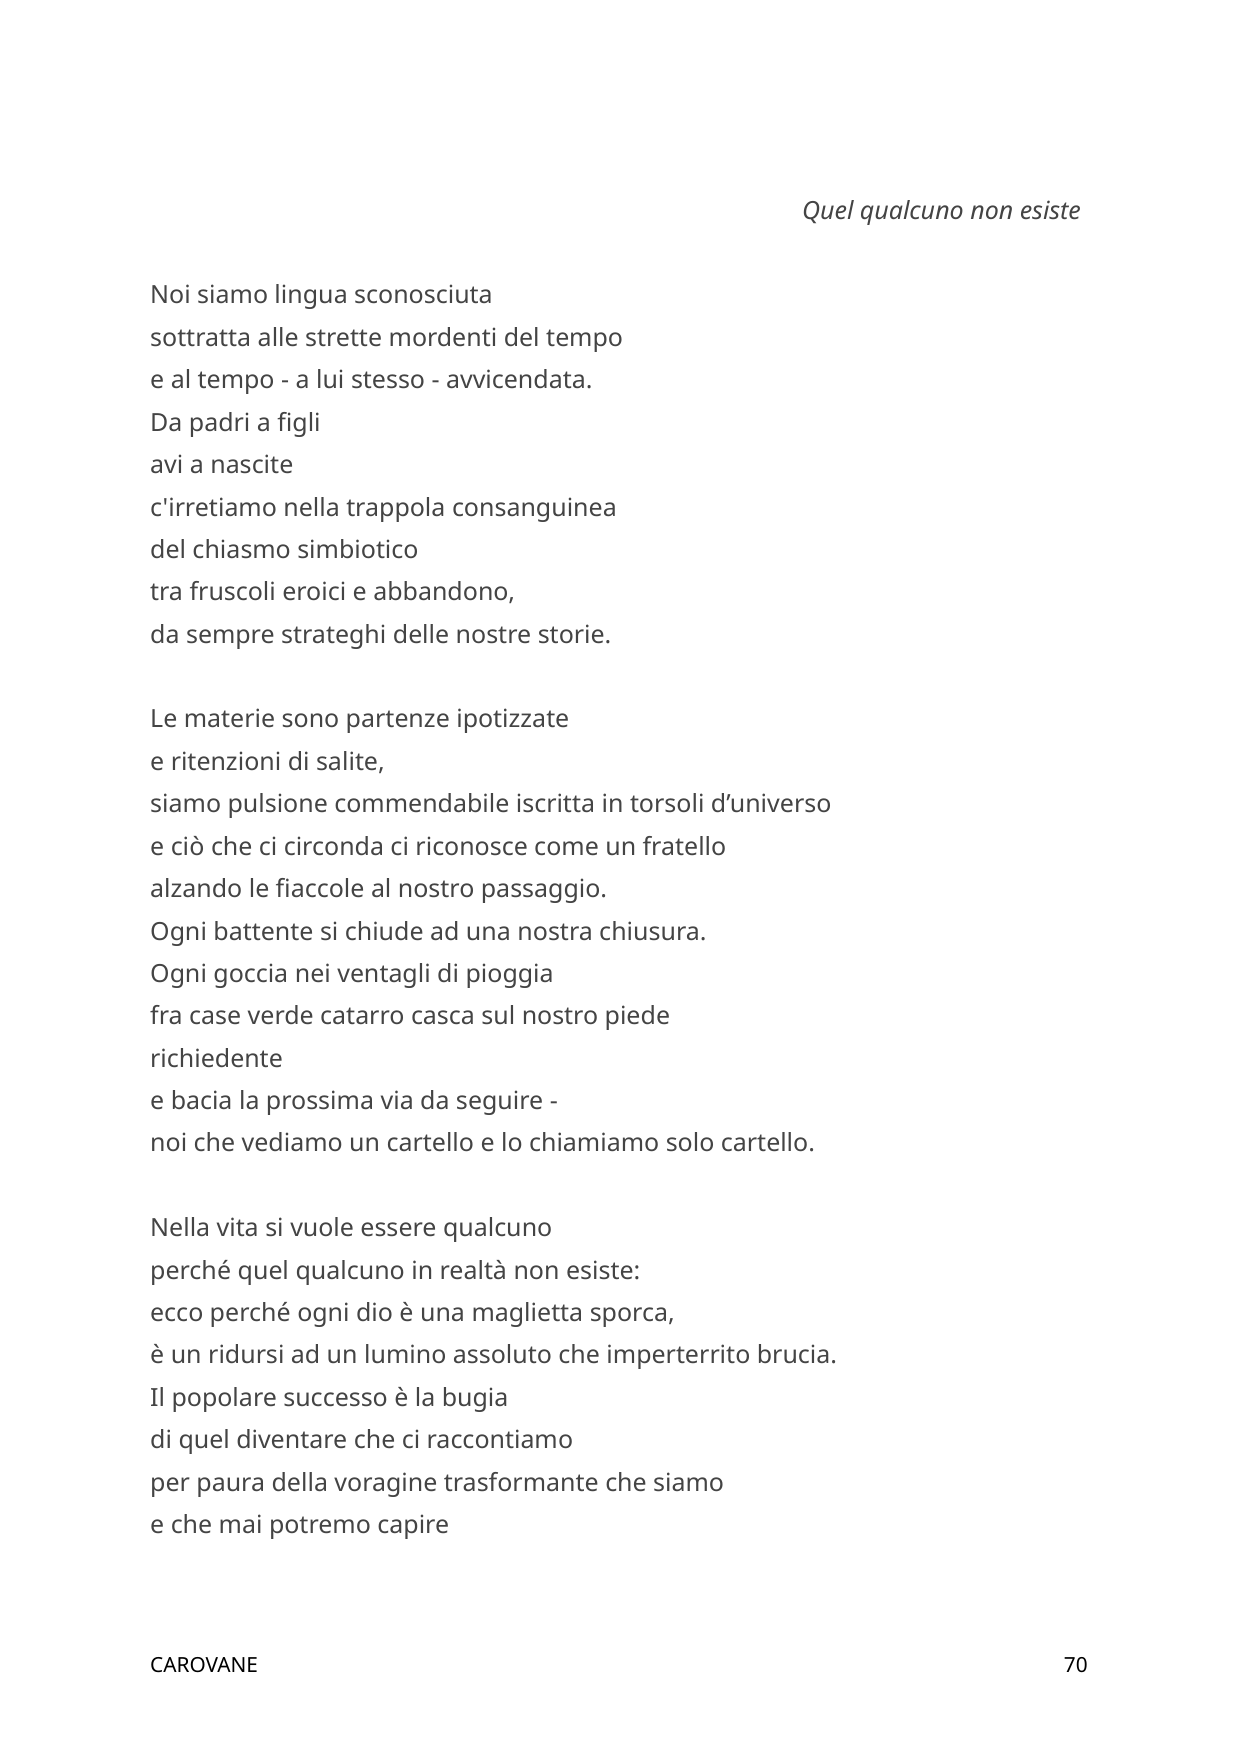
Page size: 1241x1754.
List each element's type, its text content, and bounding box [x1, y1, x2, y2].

text avi a nascite [150, 447, 1090, 481]
text da sempre strateghi delle nostre storie. [150, 616, 1090, 650]
text Da padri a figli [150, 404, 1090, 438]
text è un ridursi ad un lumino assoluto che imperterrito brucia. [150, 1337, 1090, 1371]
text sottratta alle strette mordenti del tempo [150, 319, 1090, 354]
text Il popolare successo è la bugia [150, 1379, 1090, 1413]
text Ogni battente si chiude ad una nostra chiusura. [150, 913, 1090, 947]
text e bacia la prossima via da seguire - [150, 1083, 1090, 1117]
text perché quel qualcuno in realtà non esiste: [150, 1252, 1090, 1286]
text Ogni goccia nei ventagli di pioggia [150, 956, 1090, 989]
text richiedente [150, 1040, 1090, 1074]
text e ciò che ci circonda ci riconosce come un fratello [150, 828, 1090, 862]
text noi che vediamo un cartello e lo chiamiamo solo cartello. [150, 1125, 1090, 1159]
text Quel qualcuno non esiste [150, 192, 1090, 226]
text Le materie sono partenze ipotizzate [150, 701, 1090, 735]
text Noi siamo lingua sconosciuta [150, 277, 1090, 311]
text di quel diventare che ci raccontiamo [150, 1422, 1090, 1456]
text e al tempo - a lui stesso - avvicendata. [150, 362, 1090, 396]
text del chiasmo simbiotico [150, 532, 1090, 566]
text ecco perché ogni dio è una maglietta sporca, [150, 1295, 1090, 1329]
text siamo pulsione commendabile iscritta in torsoli d’universo [150, 786, 1090, 820]
text e ritenzioni di salite, [150, 743, 1090, 778]
text per paura della voragine trasformante che siamo [150, 1464, 1090, 1498]
text tra fruscoli eroici e abbandono, [150, 574, 1090, 608]
text e che mai potremo capire [150, 1507, 1090, 1541]
text c'irretiamo nella trappola consanguinea [150, 489, 1090, 523]
text fra case verde catarro casca sul nostro piede [150, 998, 1090, 1032]
text Nella vita si vuole essere qualcuno [150, 1210, 1090, 1244]
text alzando le fiaccole al nostro passaggio. [150, 871, 1090, 905]
